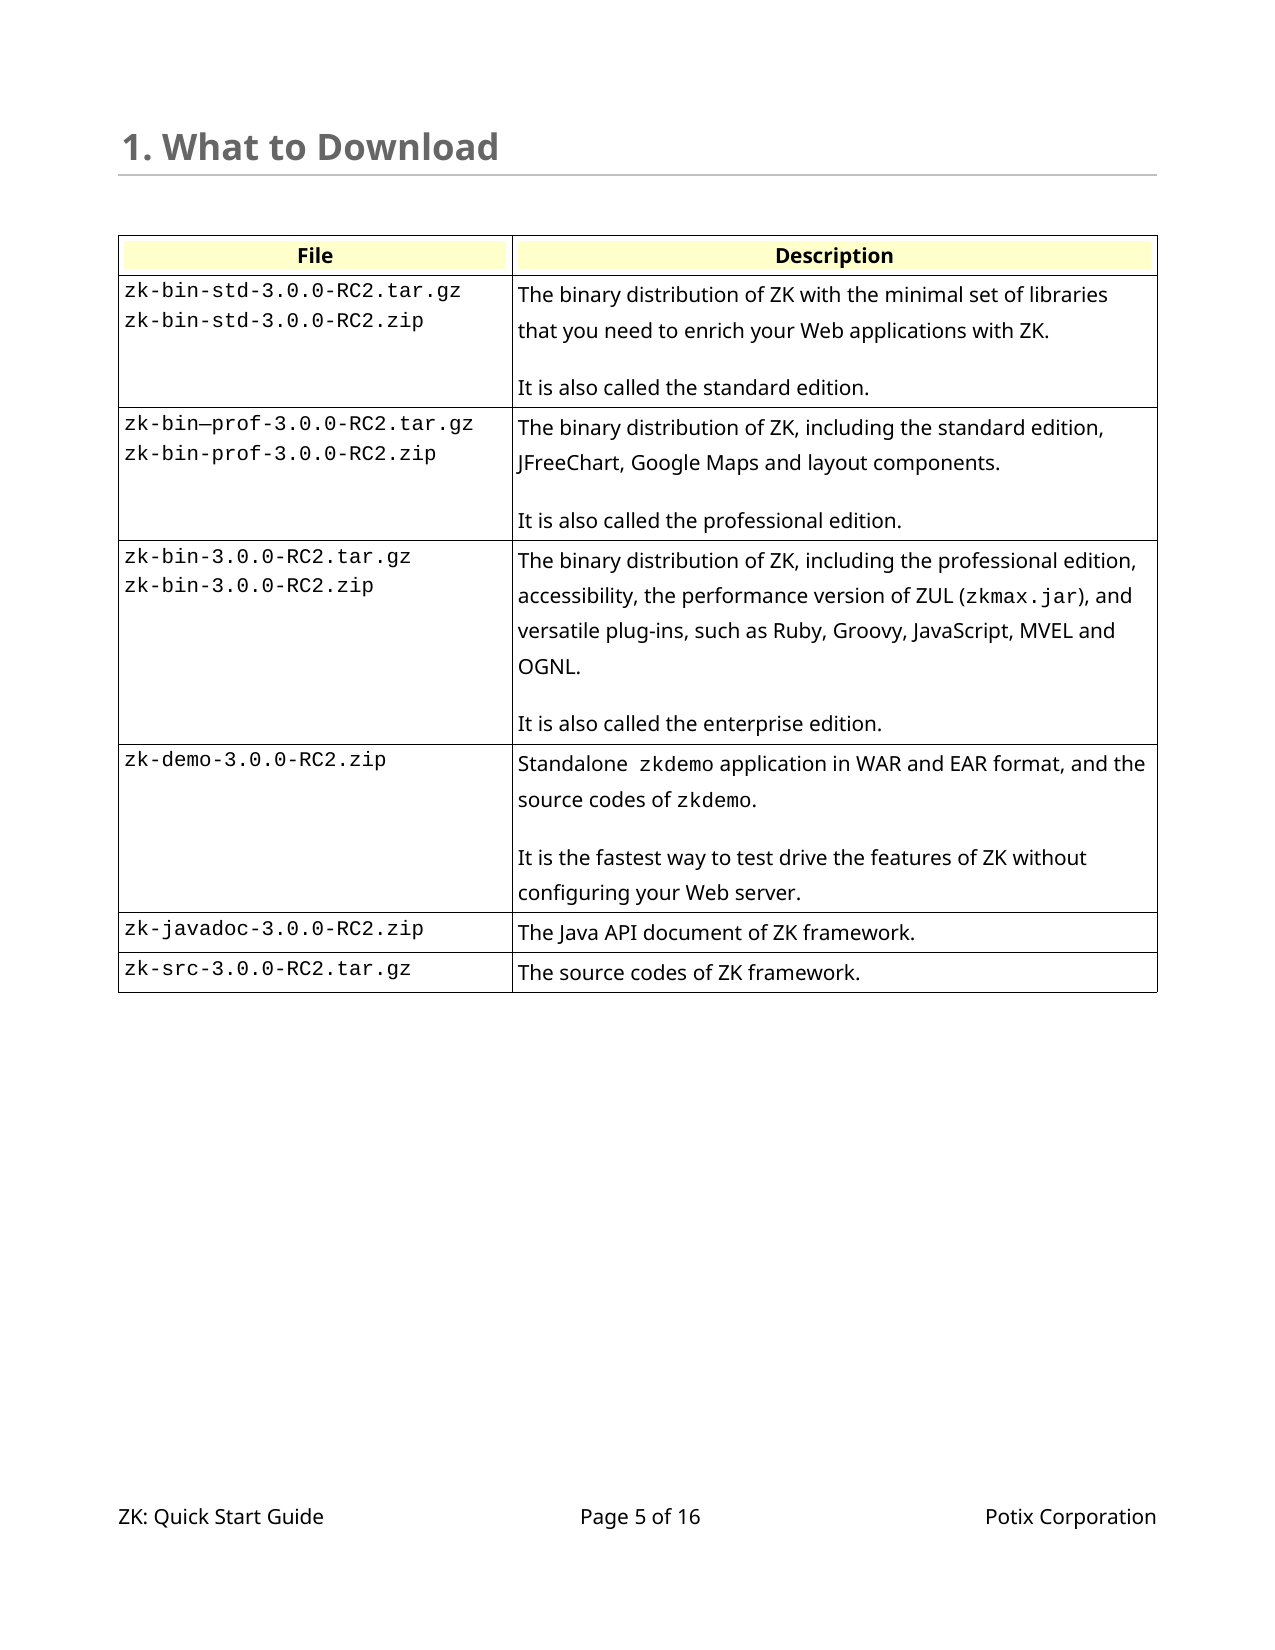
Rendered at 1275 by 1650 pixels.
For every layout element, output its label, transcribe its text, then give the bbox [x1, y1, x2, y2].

table_cell The binary distribution of ZK, including the professional edition, accessibility, the performance version of ZUL (zkmax.jar), and versatile plug-ins, such as Ruby, Groovy, JavaScript, MVEL and OGNL. It is also called the enterprise edition. [513, 541, 1157, 744]
table_cell The binary distribution of ZK with the minimal set of libraries that you need to enrich your Web applications with ZK. It is also called the standard edition. [513, 276, 1157, 407]
table_cell The source codes of ZK framework. [513, 953, 1157, 992]
table_header Description [513, 236, 1157, 275]
table_header File [119, 236, 512, 275]
table_cell Standalone zkdemo application in WAR and EAR format, and the source codes of zkdemo. It is the fastest way to test drive the features of ZK without configuring your Web server. [513, 745, 1157, 912]
table_cell zk-javadoc-3.0.0-RC2.zip [119, 913, 512, 952]
subtitle 1. What to Download [118, 118, 1157, 174]
table_cell zk-bin-std-3.0.0-RC2.tar.gz zk-bin-std-3.0.0-RC2.zip [119, 276, 512, 407]
table_cell The Java API document of ZK framework. [513, 913, 1157, 952]
table_cell The binary distribution of ZK, including the standard edition, JFreeChart, Google Maps and layout components. It is also called the professional edition. [513, 408, 1157, 540]
table_cell zk-bin-3.0.0-RC2.tar.gz zk-bin-3.0.0-RC2.zip [119, 541, 512, 744]
table_cell zk-demo-3.0.0-RC2.zip [119, 745, 512, 912]
table_cell zk-src-3.0.0-RC2.tar.gz [119, 953, 512, 992]
table_cell zk-bin—prof-3.0.0-RC2.tar.gz zk-bin-prof-3.0.0-RC2.zip [119, 408, 512, 540]
